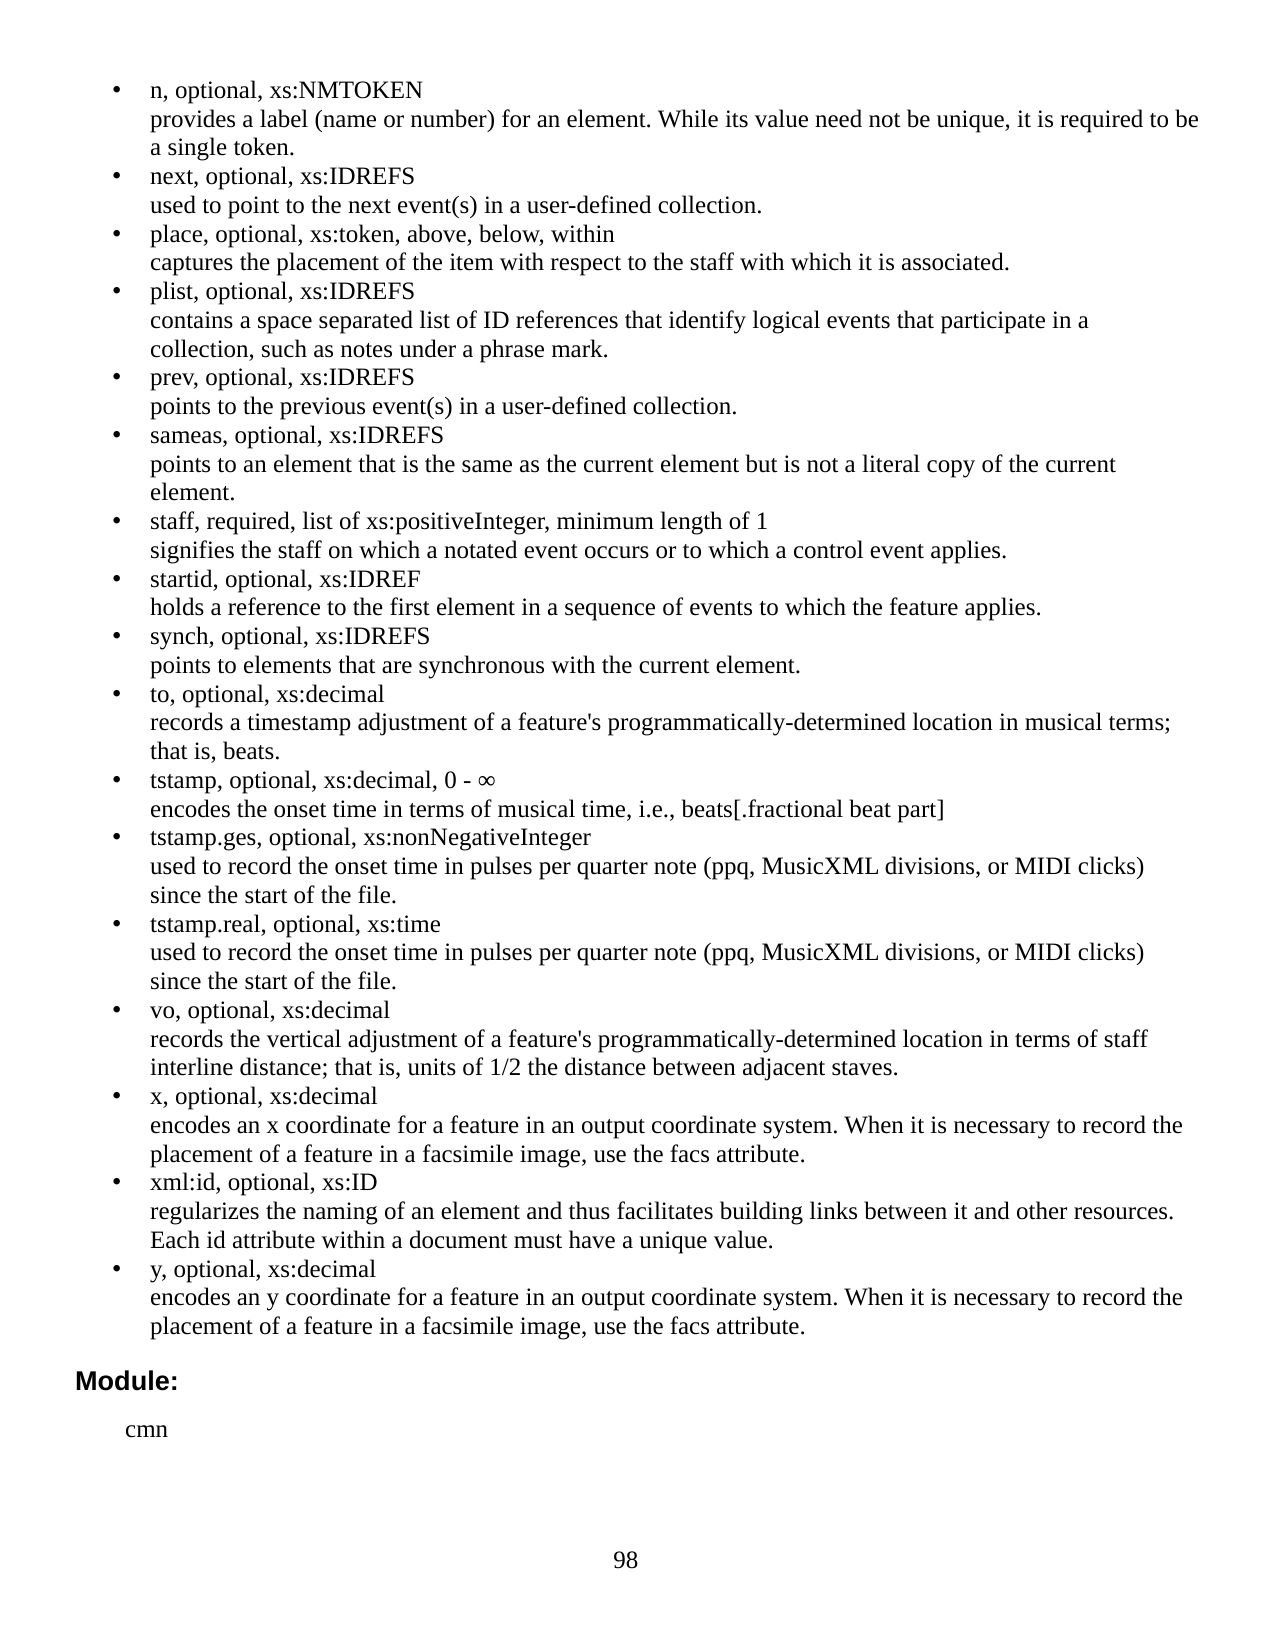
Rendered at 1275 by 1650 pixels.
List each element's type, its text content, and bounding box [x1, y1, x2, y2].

list n, optional, xs:NMTOKEN provides a label (name or number) for an element. While its value need not be unique, it is required to be a single token. [112, 75, 1200, 161]
list tstamp.real, optional, xs:time used to record the onset time in pulses per quarter note (ppq, MusicXML divisions, or MIDI clicks) since the start of the file. [112, 909, 1200, 995]
list x, optional, xs:decimal encodes an x coordinate for a feature in an output coordinate system. When it is necessary to record the placement of a feature in a facsimile image, use the facs attribute. [112, 1081, 1200, 1167]
list vo, optional, xs:decimal records the vertical adjustment of a feature's programmatically-determined location in terms of staff interline distance; that is, units of 1/2 the distance between adjacent staves. [112, 995, 1200, 1081]
list tstamp.ges, optional, xs:nonNegativeInteger used to record the onset time in pulses per quarter note (ppq, MusicXML divisions, or MIDI clicks) since the start of the file. [112, 822, 1200, 909]
list to, optional, xs:decimal records a timestamp adjustment of a feature's programmatically-determined location in musical terms; that is, beats. [112, 679, 1200, 765]
list y, optional, xs:decimal encodes an y coordinate for a feature in an output coordinate system. When it is necessary to record the placement of a feature in a facsimile image, use the facs attribute. [112, 1254, 1200, 1340]
list place, optional, xs:token, above, below, within captures the placement of the item with respect to the staff with which it is associated. [112, 219, 1200, 276]
list startid, optional, xs:IDREF holds a reference to the first element in a sequence of events to which the feature applies. [112, 564, 1200, 621]
list plist, optional, xs:IDREFS contains a space separated list of ID references that identify logical events that participate in a collection, such as notes under a phrase mark. [112, 276, 1200, 362]
list prev, optional, xs:IDREFS points to the previous event(s) in a user-defined collection. [112, 362, 1200, 420]
list next, optional, xs:IDREFS used to point to the next event(s) in a user-defined collection. [112, 161, 1200, 219]
list tstamp, optional, xs:decimal, 0 - ∞ encodes the onset time in terms of musical time, i.e., beats[.fractional beat part] [112, 765, 1200, 822]
subtitle Module: [75, 1365, 1200, 1396]
list sameas, optional, xs:IDREFS points to an element that is the same as the current element but is not a literal copy of the current element. [112, 420, 1200, 506]
list staff, required, list of xs:positiveInteger, minimum length of 1 signifies the staff on which a notated event occurs or to which a control event applies. [112, 506, 1200, 564]
text cmn [75, 1414, 1200, 1443]
list synch, optional, xs:IDREFS points to elements that are synchronous with the current element. [112, 621, 1200, 679]
list xml:id, optional, xs:ID regularizes the naming of an element and thus facilitates building links between it and other resources. Each id attribute within a document must have a unique value. [112, 1167, 1200, 1254]
